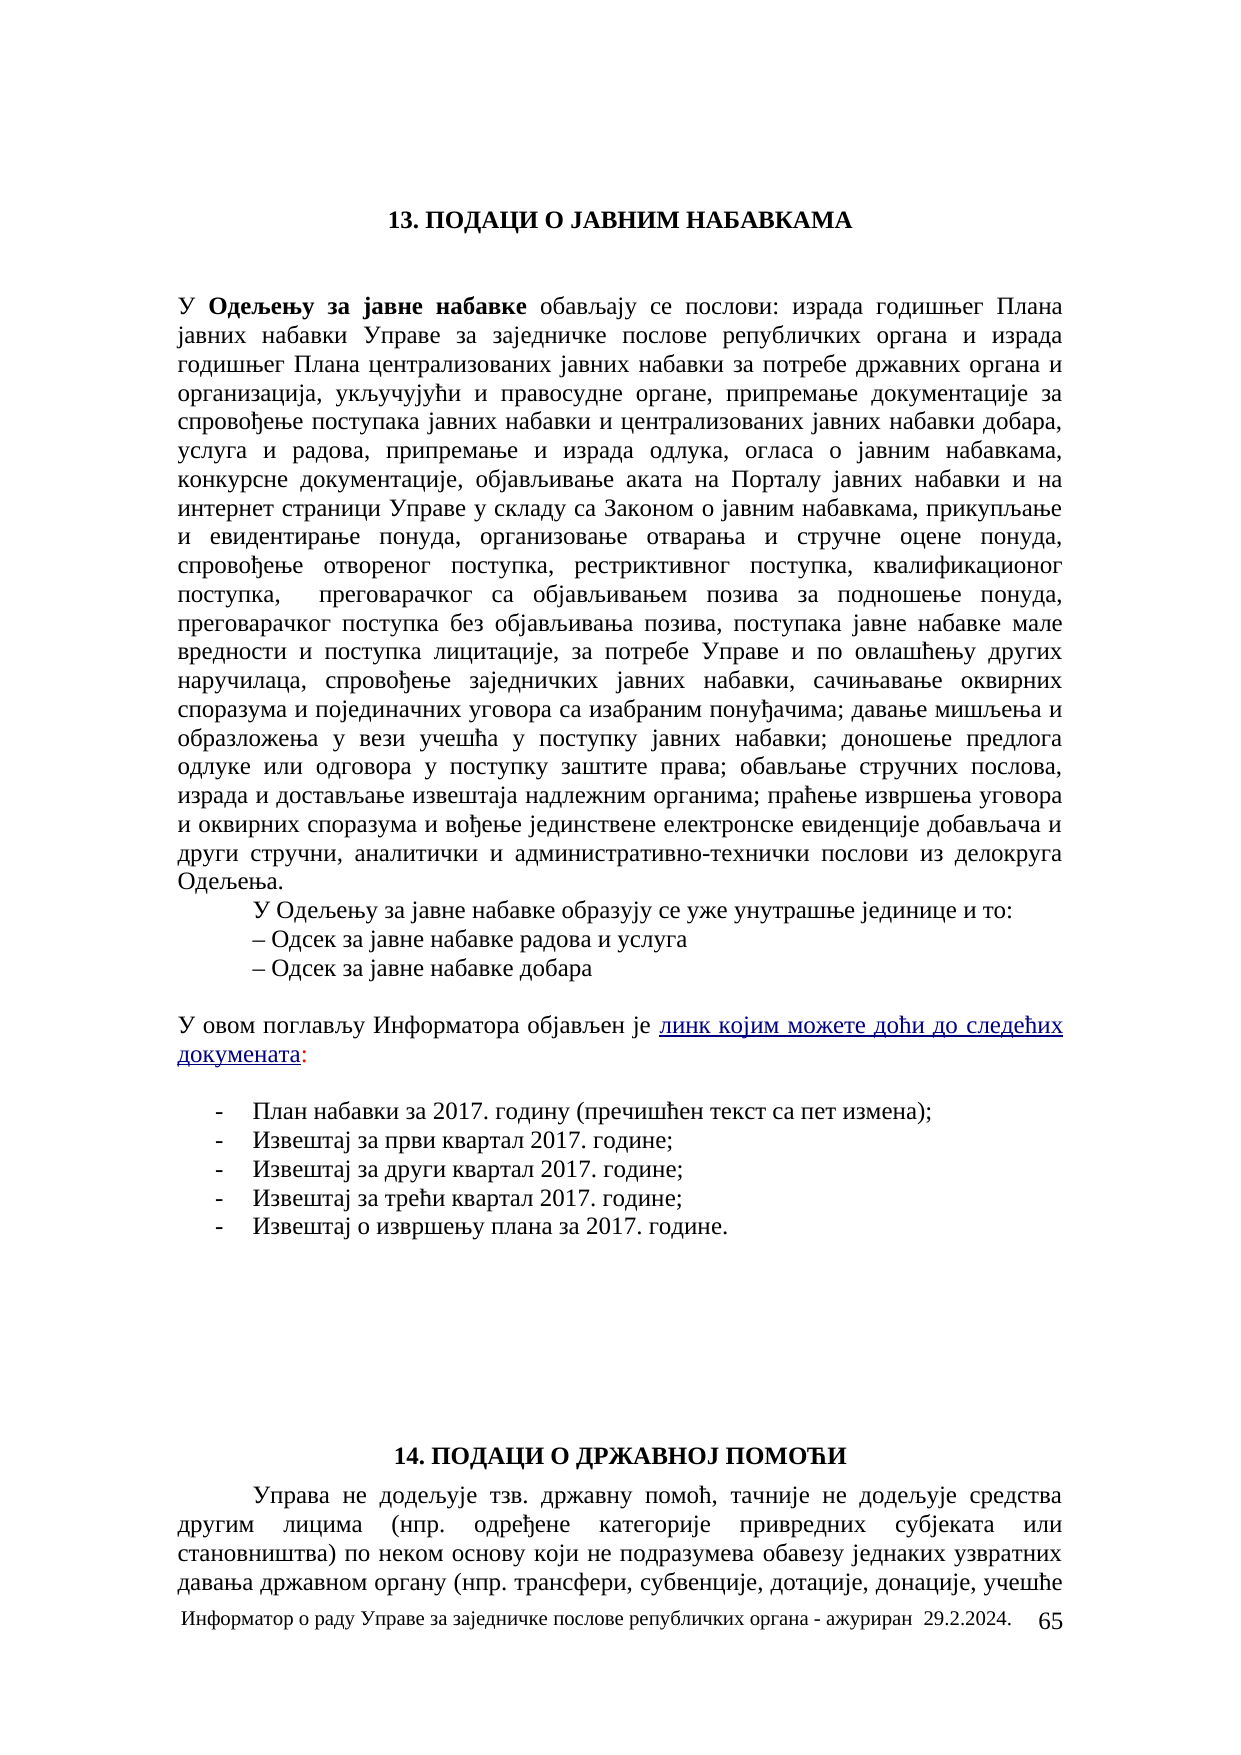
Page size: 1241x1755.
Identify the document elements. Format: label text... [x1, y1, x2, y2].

list Извештај за други квартал 2017. године; [215, 1154, 1063, 1183]
text – Одсек за јавне набавке радова и услуга [177, 924, 1063, 953]
list Извештај за трећи квартал 2017. године; [215, 1183, 1063, 1211]
text – Одсек за јавне набавке добара [177, 953, 1063, 981]
list Извештај о извршењу плана за 2017. године. [215, 1211, 1063, 1240]
list План набавки за 2017. годину (пречишћен текст са пет измена); [215, 1096, 1063, 1125]
text У Одељењу за јавне набавке образују се уже унутрашње јединице и то: [177, 895, 1063, 924]
subtitle 13. ПОДАЦИ О ЈАВНИМ НАБАВКАМА [177, 205, 1063, 234]
text У Одељењу за јавне набавке обављају се послови: израда годишњег Плана јавних набавки Управе за заједничке послове републичких органа и израда годишњег Плана централизованих јавних набавки за потребе државних органа и организација, укључујући и правосудне органе, припремање документације за спровођење поступака јавних набавки и централизованих јавних набавки добара, услуга и радова, припремање и израда одлука, огласа о јавним набавкама, конкурсне документације, објављивање аката на Порталу јавних набавки и на интернет страници Управе у складу са Законом о јавним набавкама, прикупљање и евидентирање понуда, организовање отварања и стручне оцене понуда, спровођење отвореног поступка, рестриктивног поступка, квалификационог поступка, преговарачког са објављивањем позива за подношење понуда, преговарачког поступка без објављивања позива, поступака јавне набавке мале вредности и поступка лицитације, за потребе Управе и по овлашћењу других наручилаца, спровођење заједничких јавних набавки, сачињавање оквирних споразума и појединачних уговора са изабраним понуђачима; давање мишљења и образложења у вези учешћа у поступку јавних набавки; доношење предлога одлуке или одговора у поступку заштите права; обављање стручних послова, израда и достављање извештаја надлежним органима; праћење извршења уговора и оквирних споразума и вођење јединствене електронске евиденције добављача и други стручни, аналитички и административно-технички послови из делокруга Одељења. [177, 291, 1063, 895]
list Извештај за први квартал 2017. године; [215, 1125, 1063, 1154]
text Управа не додељује тзв. државну помоћ, тачније не додељује средства другим лицима (нпр. одређене категорије привредних субјеката или становништва) по неком основу који не подразумева обавезу једнаких узвратних давања државном органу (нпр. трансфери, субвенције, дотације, донације, учешће [177, 1481, 1063, 1596]
text У овом поглављу Информатора објављен је линк којим можете доћи до следећих докумената: [177, 1010, 1063, 1068]
text 14. ПОДАЦИ О ДРЖАВНОЈ ПОМОЋИ [177, 1441, 1063, 1470]
